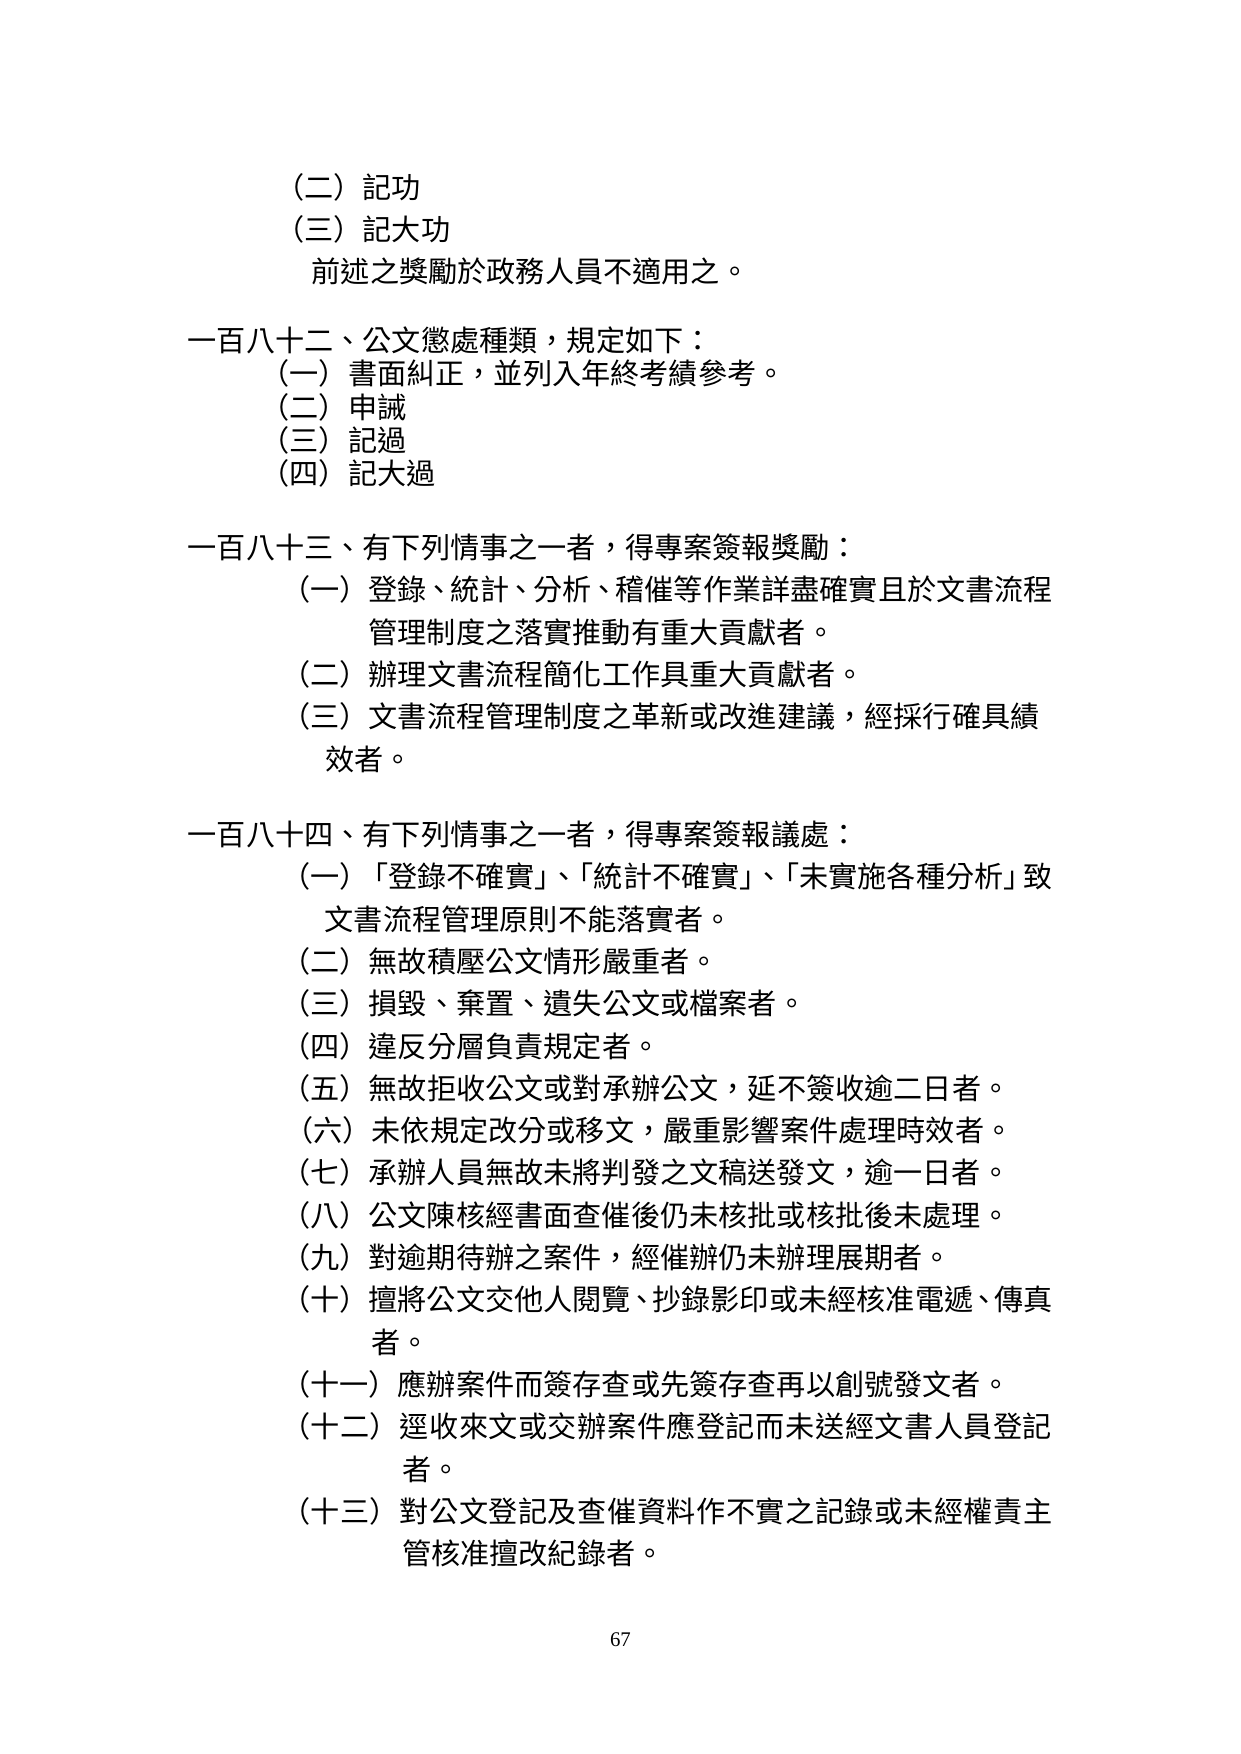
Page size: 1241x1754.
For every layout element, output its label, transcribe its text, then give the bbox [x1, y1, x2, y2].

text 一百八十三、有下列情事之一者，得專案簽報獎勵： [187, 525, 1053, 567]
text （二）記功 （三）記大功 前述之獎勵於政務人員不適用之。 [187, 164, 1053, 291]
text 一百八十二、公文懲處種類，規定如下： （一）書面糾正，並列入年終考績參考。 （二）申誡 （三）記過 （四）記大過 [187, 325, 1053, 525]
text （一）「登錄不確實」、「統計不確實」、「未實施各種分析」致 [281, 854, 1053, 896]
text （七）承辦人員無故未將判發之文稿送發文，逾一日者。 [281, 1150, 1053, 1192]
text （九）對逾期待辦之案件，經催辦仍未辦理展期者。 [281, 1235, 1053, 1277]
text （一）登錄、統計、分析、稽催等作業詳盡確實且於文書流程管理制度之落實推動有重大貢獻者。 [281, 567, 1053, 652]
text （十三）對公文登記及查催資料作不實之記錄或未經權責主管核准擅改紀錄者。 [281, 1488, 1053, 1573]
text （十一）應辦案件而簽存查或先簽存查再以創號發文者。 [281, 1362, 1053, 1404]
text （十）擅將公文交他人閱覽、抄錄影印或未經核准電遞、傳真者。 [281, 1277, 1053, 1362]
text （二）辦理文書流程簡化工作具重大貢獻者。 （三）文書流程管理制度之革新或改進建議，經採行確具績 [281, 652, 1053, 736]
text （十二）逕收來文或交辦案件應登記而未送經文書人員登記者。 [281, 1404, 1053, 1488]
text （六）未依規定改分或移文，嚴重影響案件處理時效者。 [284, 1108, 1053, 1150]
text 效者。 [281, 736, 1053, 778]
text 一百八十四、有下列情事之一者，得專案簽報議處： [187, 812, 1053, 854]
text 文書流程管理原則不能落實者。 （二）無故積壓公文情形嚴重者。 （三）損毀、棄置、遺失公文或檔案者。 （四）違反分層負責規定者。 （五）無故拒收公文或對承辦公文，延不簽收逾二日者。 [281, 896, 1053, 1108]
text （八）公文陳核經書面查催後仍未核批或核批後未處理。 [281, 1192, 1053, 1235]
